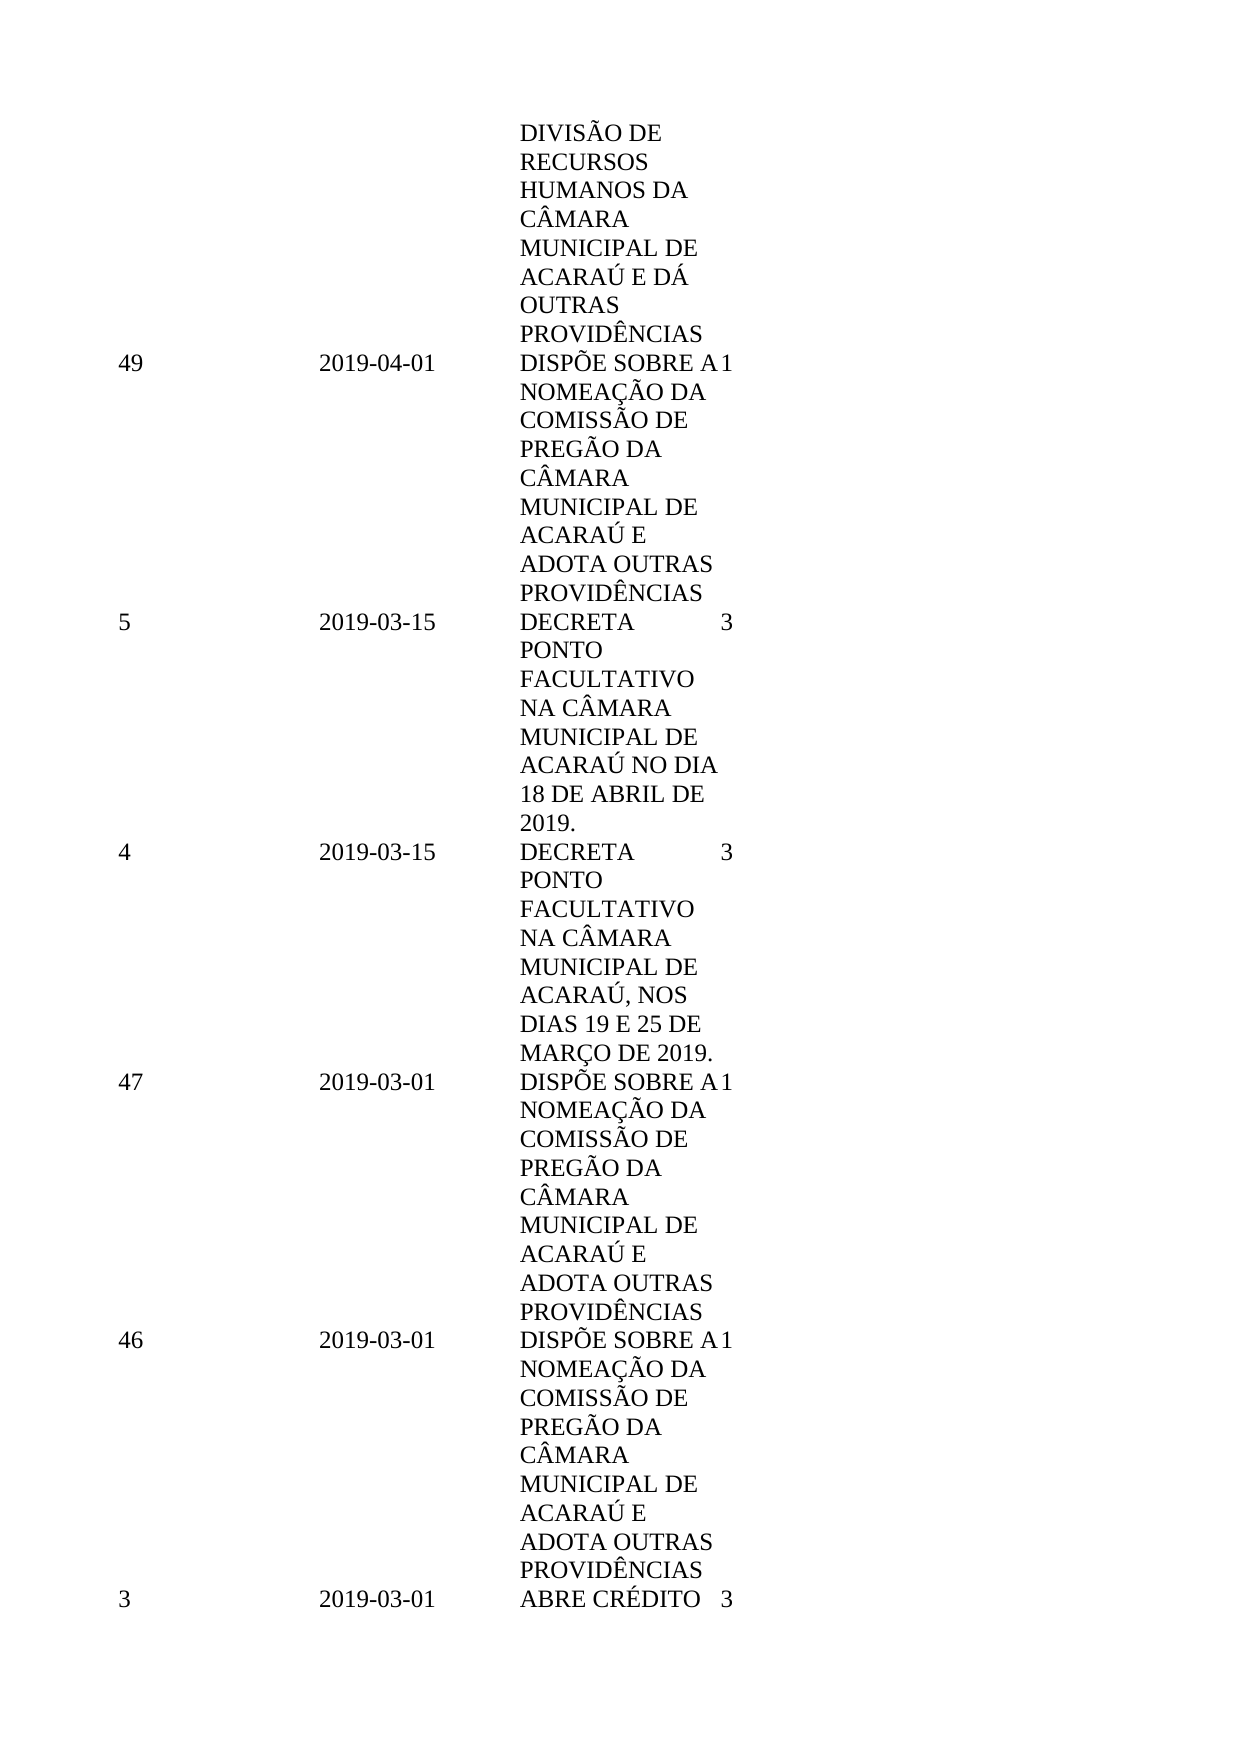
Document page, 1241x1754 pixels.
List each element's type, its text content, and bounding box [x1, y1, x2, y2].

table_cell 3 [720, 1584, 921, 1613]
table_cell 4 [118, 837, 319, 1067]
table_cell DECRETA PONTO FACULTATIVO NA CÂMARA MUNICIPAL DE ACARAÚ NO DIA 18 DE ABRIL DE 2019. [520, 607, 720, 837]
table_cell ABRE CRÉDITO [520, 1584, 720, 1613]
table_cell 2019-03-15 [319, 607, 519, 837]
table_cell 3 [720, 607, 921, 837]
table_cell 3 [720, 837, 921, 1067]
table_cell DISPÕE SOBRE A NOMEAÇÃO DA COMISSÃO DE PREGÃO DA CÂMARA MUNICIPAL DE ACARAÚ E ADOTA OUTRAS PROVIDÊNCIAS [520, 1326, 720, 1584]
table_cell 2019-04-01 [319, 348, 519, 607]
table_cell 1 [720, 1067, 921, 1326]
table_cell 2019-03-01 [319, 1326, 519, 1584]
table_cell [921, 837, 1122, 1067]
table_cell DISPÕE SOBRE A NOMEAÇÃO DA COMISSÃO DE PREGÃO DA CÂMARA MUNICIPAL DE ACARAÚ E ADOTA OUTRAS PROVIDÊNCIAS [520, 1067, 720, 1326]
table_cell [921, 348, 1122, 607]
table_cell [921, 1067, 1122, 1326]
table_cell 49 [118, 348, 319, 607]
table_cell DECRETA PONTO FACULTATIVO NA CÂMARA MUNICIPAL DE ACARAÚ, NOS DIAS 19 E 25 DE MARÇO DE 2019. [520, 837, 720, 1067]
table_cell [921, 607, 1122, 837]
table_cell 46 [118, 1326, 319, 1584]
table_cell [921, 118, 1122, 348]
table_cell 3 [118, 1584, 319, 1613]
table_cell 5 [118, 607, 319, 837]
table_cell DISPÕE SOBRE A NOMEAÇÃO DA COMISSÃO DE PREGÃO DA CÂMARA MUNICIPAL DE ACARAÚ E ADOTA OUTRAS PROVIDÊNCIAS [520, 348, 720, 607]
table_cell 2019-03-01 [319, 1584, 519, 1613]
table_cell 2019-03-01 [319, 1067, 519, 1326]
table_cell 1 [720, 348, 921, 607]
table_cell [921, 1584, 1122, 1613]
table_cell 2019-03-15 [319, 837, 519, 1067]
table_cell [319, 118, 519, 348]
table_cell 1 [720, 1326, 921, 1584]
table_cell DIVISÃO DE RECURSOS HUMANOS DA CÂMARA MUNICIPAL DE ACARAÚ E DÁ OUTRAS PROVIDÊNCIAS [520, 118, 720, 348]
table_cell [118, 118, 319, 348]
table_cell 47 [118, 1067, 319, 1326]
table_cell [720, 118, 921, 348]
table_cell [921, 1326, 1122, 1584]
